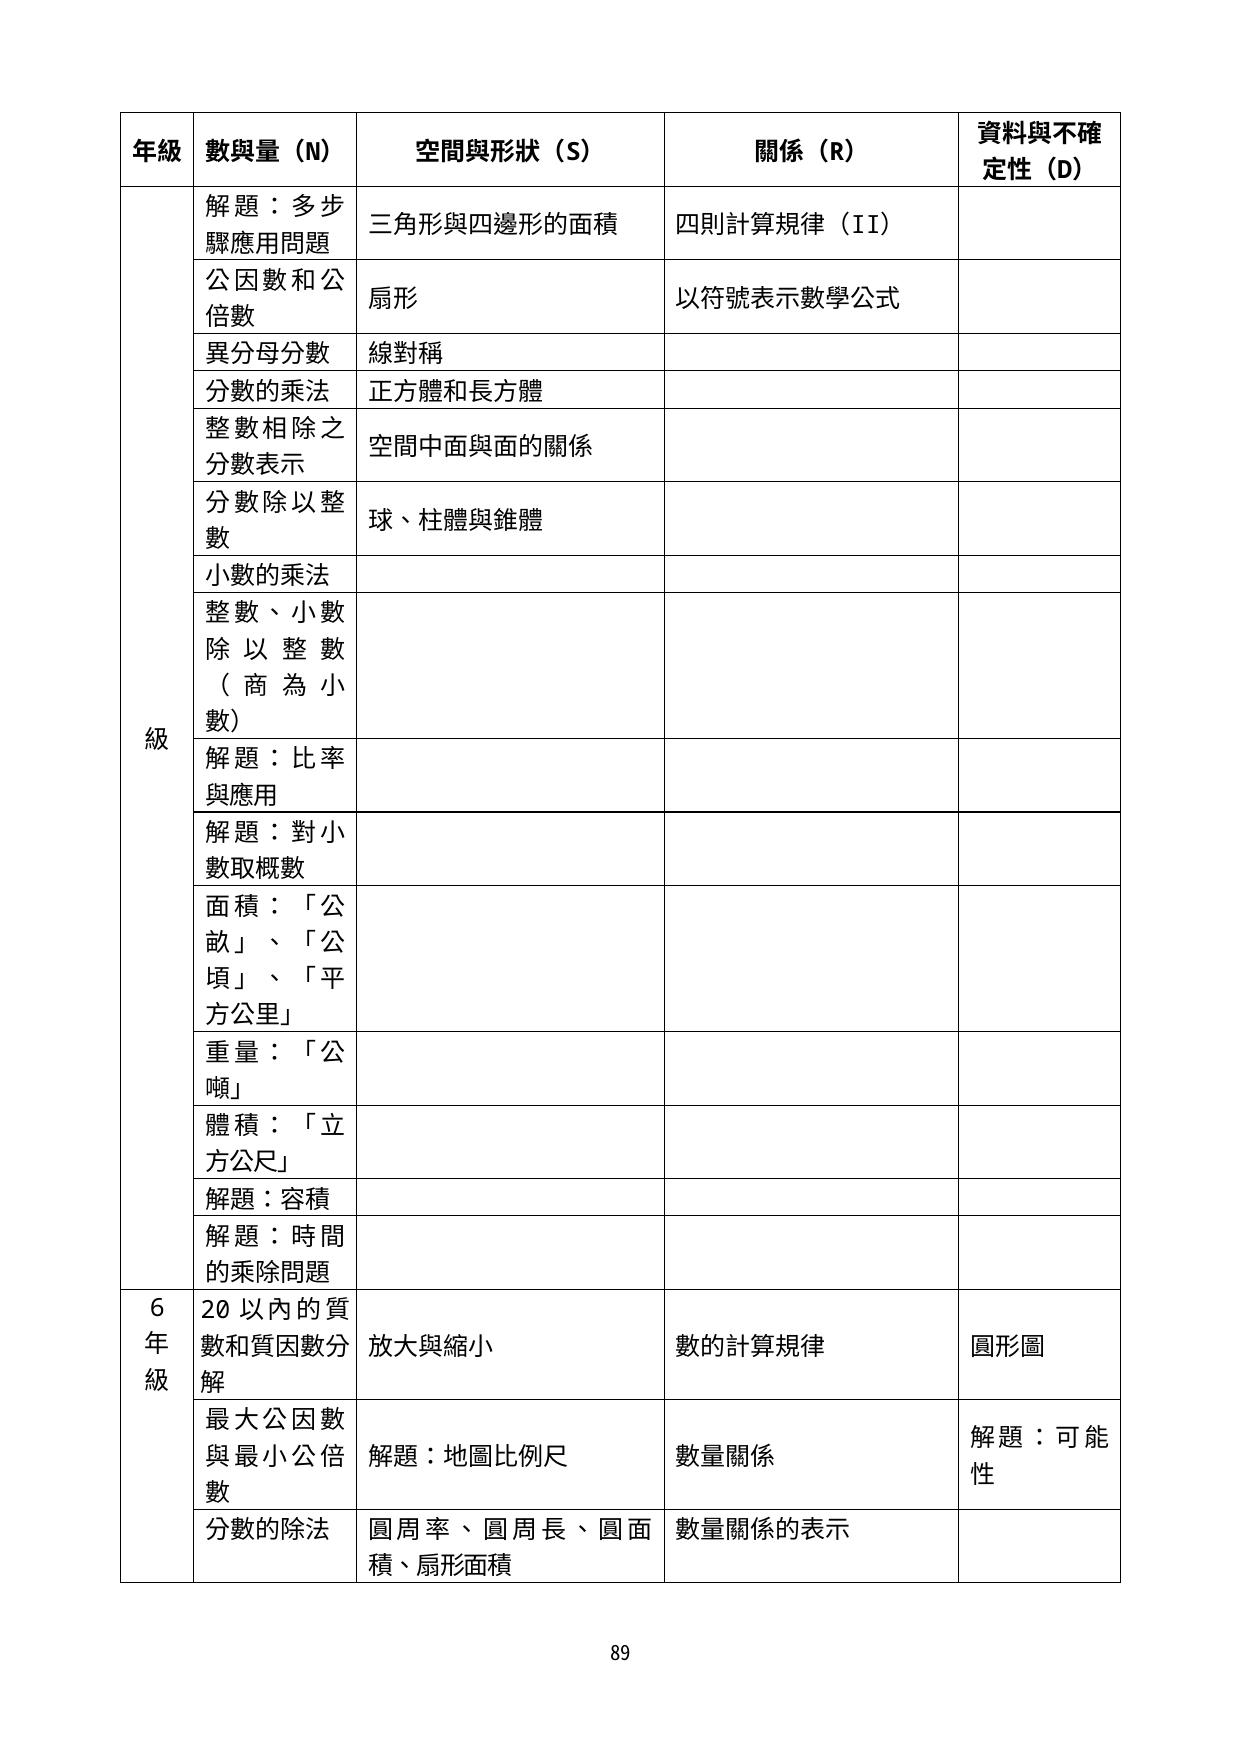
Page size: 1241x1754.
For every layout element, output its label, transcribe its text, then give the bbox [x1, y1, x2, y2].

table_cell 三角形與四邊形的面積 [357, 187, 664, 259]
table_cell 級 [121, 187, 193, 1289]
table_cell 解題：容積 [194, 1179, 356, 1215]
table_cell [665, 886, 958, 1031]
table_cell 解題：地圖比例尺 [357, 1400, 664, 1508]
table_cell [357, 739, 664, 811]
table_cell 解題：可能性 [959, 1400, 1120, 1508]
table_cell 分數的除法 [194, 1510, 356, 1582]
table_cell [959, 371, 1120, 407]
table_cell [665, 1106, 958, 1178]
table_cell 圓周率、圓周長、圓面積、扇形面積 [357, 1510, 664, 1582]
table_cell 數量關係的表示 [665, 1510, 958, 1582]
table_cell 20以內的質數和質因數分解 [194, 1290, 356, 1399]
table_cell 重量：「公噸」 [194, 1032, 356, 1104]
table_cell [959, 1179, 1120, 1215]
table_cell [665, 371, 958, 407]
table_cell [665, 556, 958, 592]
table_cell 以符號表示數學公式 [665, 260, 958, 333]
table_cell 數的計算規律 [665, 1290, 958, 1399]
table_header 資料與不確定性（D） [959, 113, 1120, 186]
table_cell 公因數和公倍數 [194, 260, 356, 333]
table_cell [357, 1106, 664, 1178]
table_cell 解題：多步驟應用問題 [194, 187, 356, 259]
table_cell [665, 1216, 958, 1289]
table_cell [665, 739, 958, 811]
table_cell [959, 556, 1120, 592]
table_cell [665, 813, 958, 885]
table_cell 異分母分數 [194, 334, 356, 370]
table_cell [959, 886, 1120, 1031]
table_cell 體積：「立方公尺」 [194, 1106, 356, 1178]
table_cell [959, 334, 1120, 370]
table_cell [959, 739, 1120, 811]
table_cell [959, 1106, 1120, 1178]
table_cell [665, 593, 958, 738]
table_cell 扇形 [357, 260, 664, 333]
table_cell 圓形圖 [959, 1290, 1120, 1399]
table_cell 面積：「公畝」、「公頃」、「平方公里」 [194, 886, 356, 1031]
table_cell [959, 1216, 1120, 1289]
table_cell 球、柱體與錐體 [357, 482, 664, 554]
table_cell [665, 482, 958, 554]
table_header 關係（R） [665, 113, 958, 186]
table_cell 分數除以整數 [194, 482, 356, 554]
table_cell [357, 813, 664, 885]
table_cell [959, 187, 1120, 259]
table_cell [357, 1179, 664, 1215]
table_cell 解題：比率與應用 [194, 739, 356, 811]
table_cell 四則計算規律（II） [665, 187, 958, 259]
table_cell [959, 409, 1120, 481]
table_header 年級 [121, 113, 193, 186]
table_cell [959, 1032, 1120, 1104]
table_cell [665, 409, 958, 481]
table_cell 6 年 級 [121, 1290, 193, 1582]
table_cell [959, 593, 1120, 738]
table_cell 最大公因數與最小公倍數 [194, 1400, 356, 1508]
table_cell 放大與縮小 [357, 1290, 664, 1399]
table_cell 小數的乘法 [194, 556, 356, 592]
table_cell 分數的乘法 [194, 371, 356, 407]
table_cell 數量關係 [665, 1400, 958, 1508]
table_cell 空間中面與面的關係 [357, 409, 664, 481]
table_cell [357, 593, 664, 738]
table_header 空間與形狀（S） [357, 113, 664, 186]
table_cell [665, 1032, 958, 1104]
table_cell [357, 556, 664, 592]
table_cell 解題：對小數取概數 [194, 813, 356, 885]
table_cell 解題：時間的乘除問題 [194, 1216, 356, 1289]
table_cell [665, 1179, 958, 1215]
table_cell 正方體和長方體 [357, 371, 664, 407]
table_cell [357, 1032, 664, 1104]
table_cell [959, 1510, 1120, 1582]
table_cell [959, 482, 1120, 554]
table_cell [959, 813, 1120, 885]
table_cell [959, 260, 1120, 333]
table_cell [357, 886, 664, 1031]
table_cell 整數、小數除以整數（商為小數） [194, 593, 356, 738]
table_cell [357, 1216, 664, 1289]
table_cell [665, 334, 958, 370]
table_cell 線對稱 [357, 334, 664, 370]
table_cell 整數相除之分數表示 [194, 409, 356, 481]
table_header 數與量（N） [194, 113, 356, 186]
